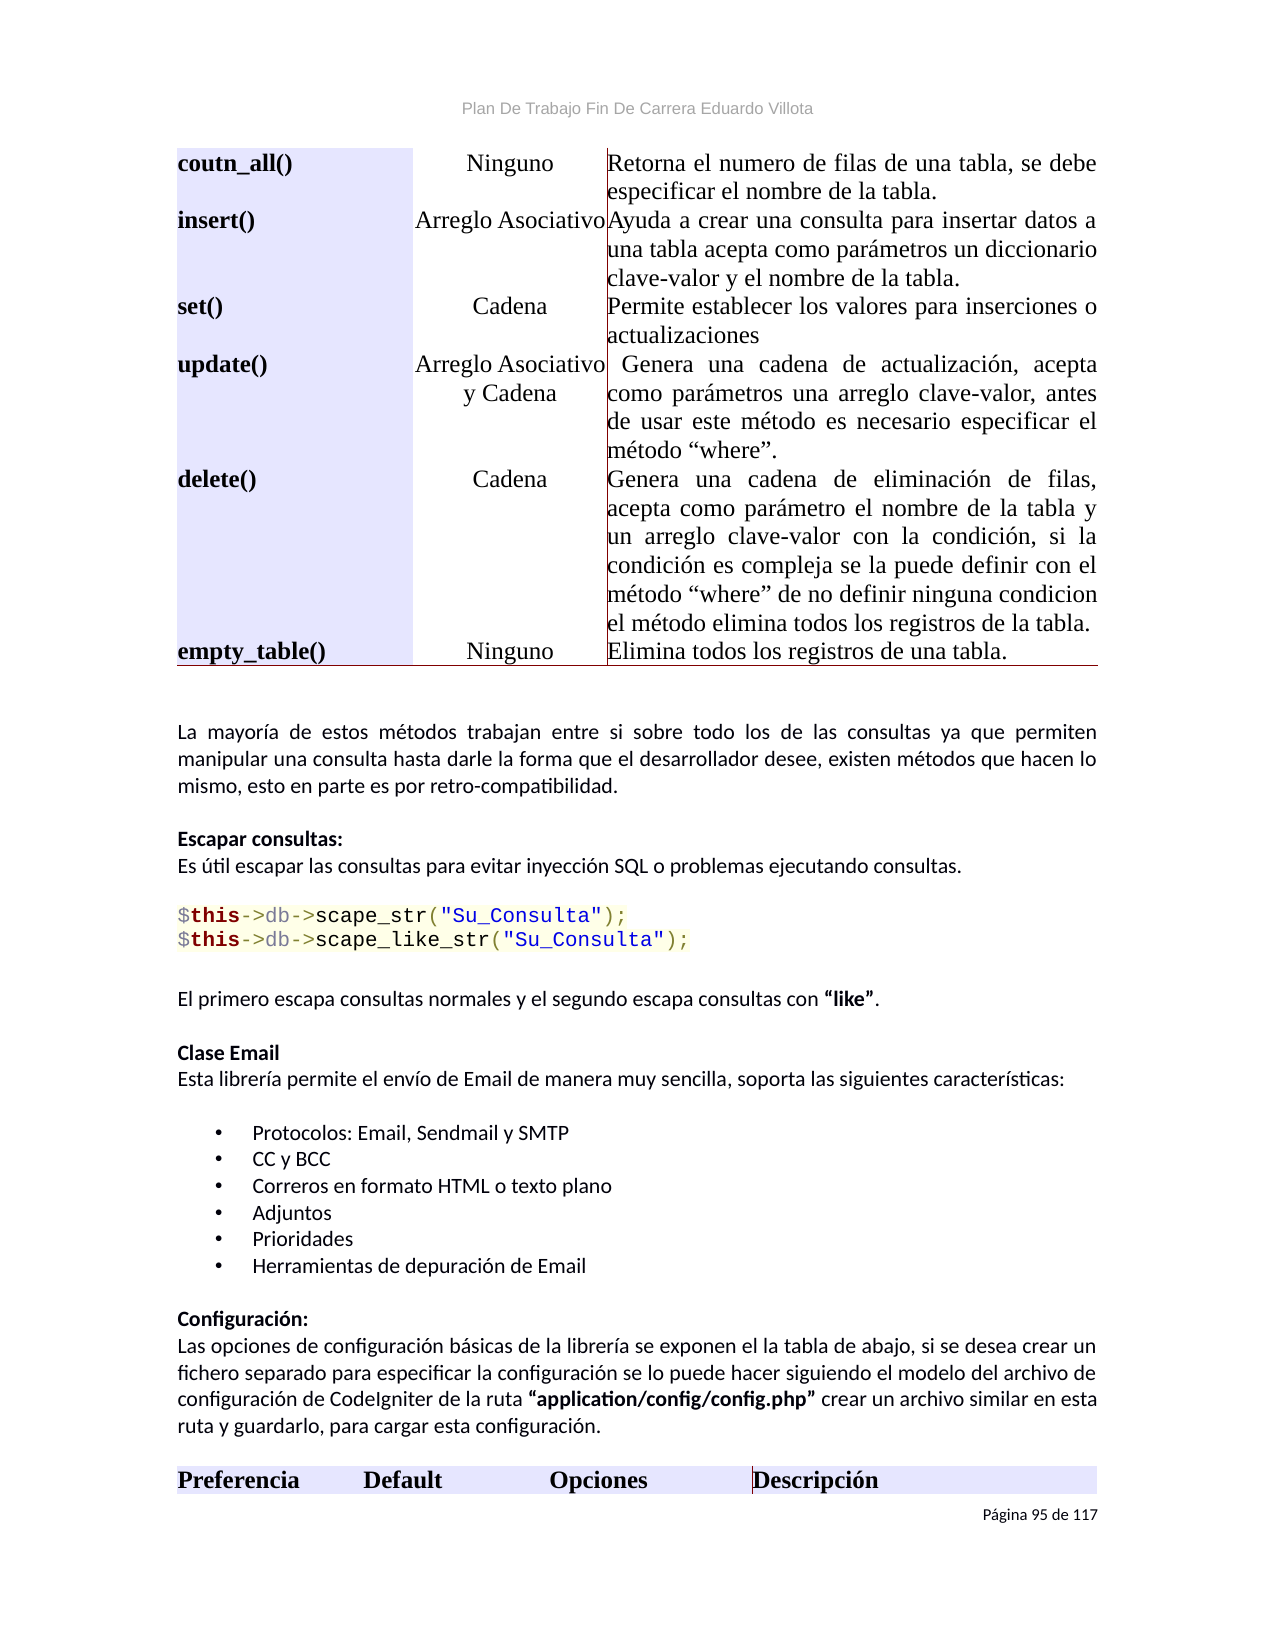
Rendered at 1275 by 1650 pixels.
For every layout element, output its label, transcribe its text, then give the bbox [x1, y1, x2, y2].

table_cell Ninguno [413, 148, 607, 205]
table_cell Genera una cadena de eliminación de filas, acepta como parámetro el nombre de la tabla y un arreglo clave-valor con la condición, si la condición es compleja se la puede definir con el método “where” de no definir ninguna condicion el método elimina todos los registros de la tabla. [608, 464, 1097, 636]
list Correros en formato HTML o texto plano [215, 1172, 1098, 1199]
list Adjuntos [215, 1199, 1098, 1226]
list Protocolos: Email, Sendmail y SMTP [215, 1119, 1098, 1146]
text Escapar consultas: [177, 825, 1098, 852]
table_header Descripción [753, 1466, 1097, 1494]
text El primero escapa consultas normales y el segundo escapa consultas con “like”. [177, 986, 1098, 1012]
list Herramientas de depuración de Email [215, 1252, 1098, 1279]
table_cell coutn_all() [177, 148, 413, 205]
text Es útil escapar las consultas para evitar inyección SQL o problemas ejecutando consultas. [177, 852, 1098, 878]
text $this->db->scape_like_str("Su_Consulta"); [177, 929, 1098, 952]
table_cell Retorna el numero de filas de una tabla, se debe especificar el nombre de la tabla. [608, 148, 1097, 205]
table_header Opciones [549, 1466, 752, 1494]
table_cell Arreglo Asociativo [413, 205, 607, 291]
table_cell Ayuda a crear una consulta para insertar datos a una tabla acepta como parámetros un diccionario clave-valor y el nombre de la tabla. [608, 205, 1097, 291]
text Esta librería permite el envío de Email de manera muy sencilla, soporta las siguientes características: [177, 1066, 1098, 1092]
list Prioridades [215, 1226, 1098, 1252]
table_cell delete() [177, 464, 413, 636]
table_header Preferencia [177, 1466, 363, 1494]
table_cell empty_table() [177, 636, 413, 665]
text Las opciones de configuración básicas de la librería se exponen el la tabla de abajo, si se desea crear un fichero separado para especificar la configuración se lo puede hacer siguiendo el modelo del archivo de configuración de CodeIgniter de la ruta “application/config/config.php” crear un archivo similar en esta ruta y guardarlo, para cargar esta configuración. [177, 1332, 1098, 1439]
table_cell Arreglo Asociativo y Cadena [413, 349, 607, 464]
text Configuración: [177, 1306, 1098, 1332]
table_cell Cadena [413, 464, 607, 636]
table_cell insert() [177, 205, 413, 291]
text Clase Email [177, 1039, 1098, 1066]
table_cell update() [177, 349, 413, 464]
table_cell Cadena [413, 291, 607, 349]
table_header Default [363, 1466, 549, 1494]
table_cell Genera una cadena de actualización, acepta como parámetros una arreglo clave-valor, antes de usar este método es necesario especificar el método “where”. [608, 349, 1097, 464]
list CC y BCC [215, 1146, 1098, 1172]
table_cell Ninguno [413, 636, 607, 665]
text La mayoría de estos métodos trabajan entre si sobre todo los de las consultas ya que permiten manipular una consulta hasta darle la forma que el desarrollador desee, existen métodos que hacen lo mismo, esto en parte es por retro-compatibilidad. [177, 718, 1098, 798]
text $this->db->scape_str("Su_Consulta"); [177, 905, 1098, 929]
table_cell set() [177, 291, 413, 349]
table_cell Elimina todos los registros de una tabla. [608, 636, 1097, 665]
table_cell Permite establecer los valores para inserciones o actualizaciones [608, 291, 1097, 349]
